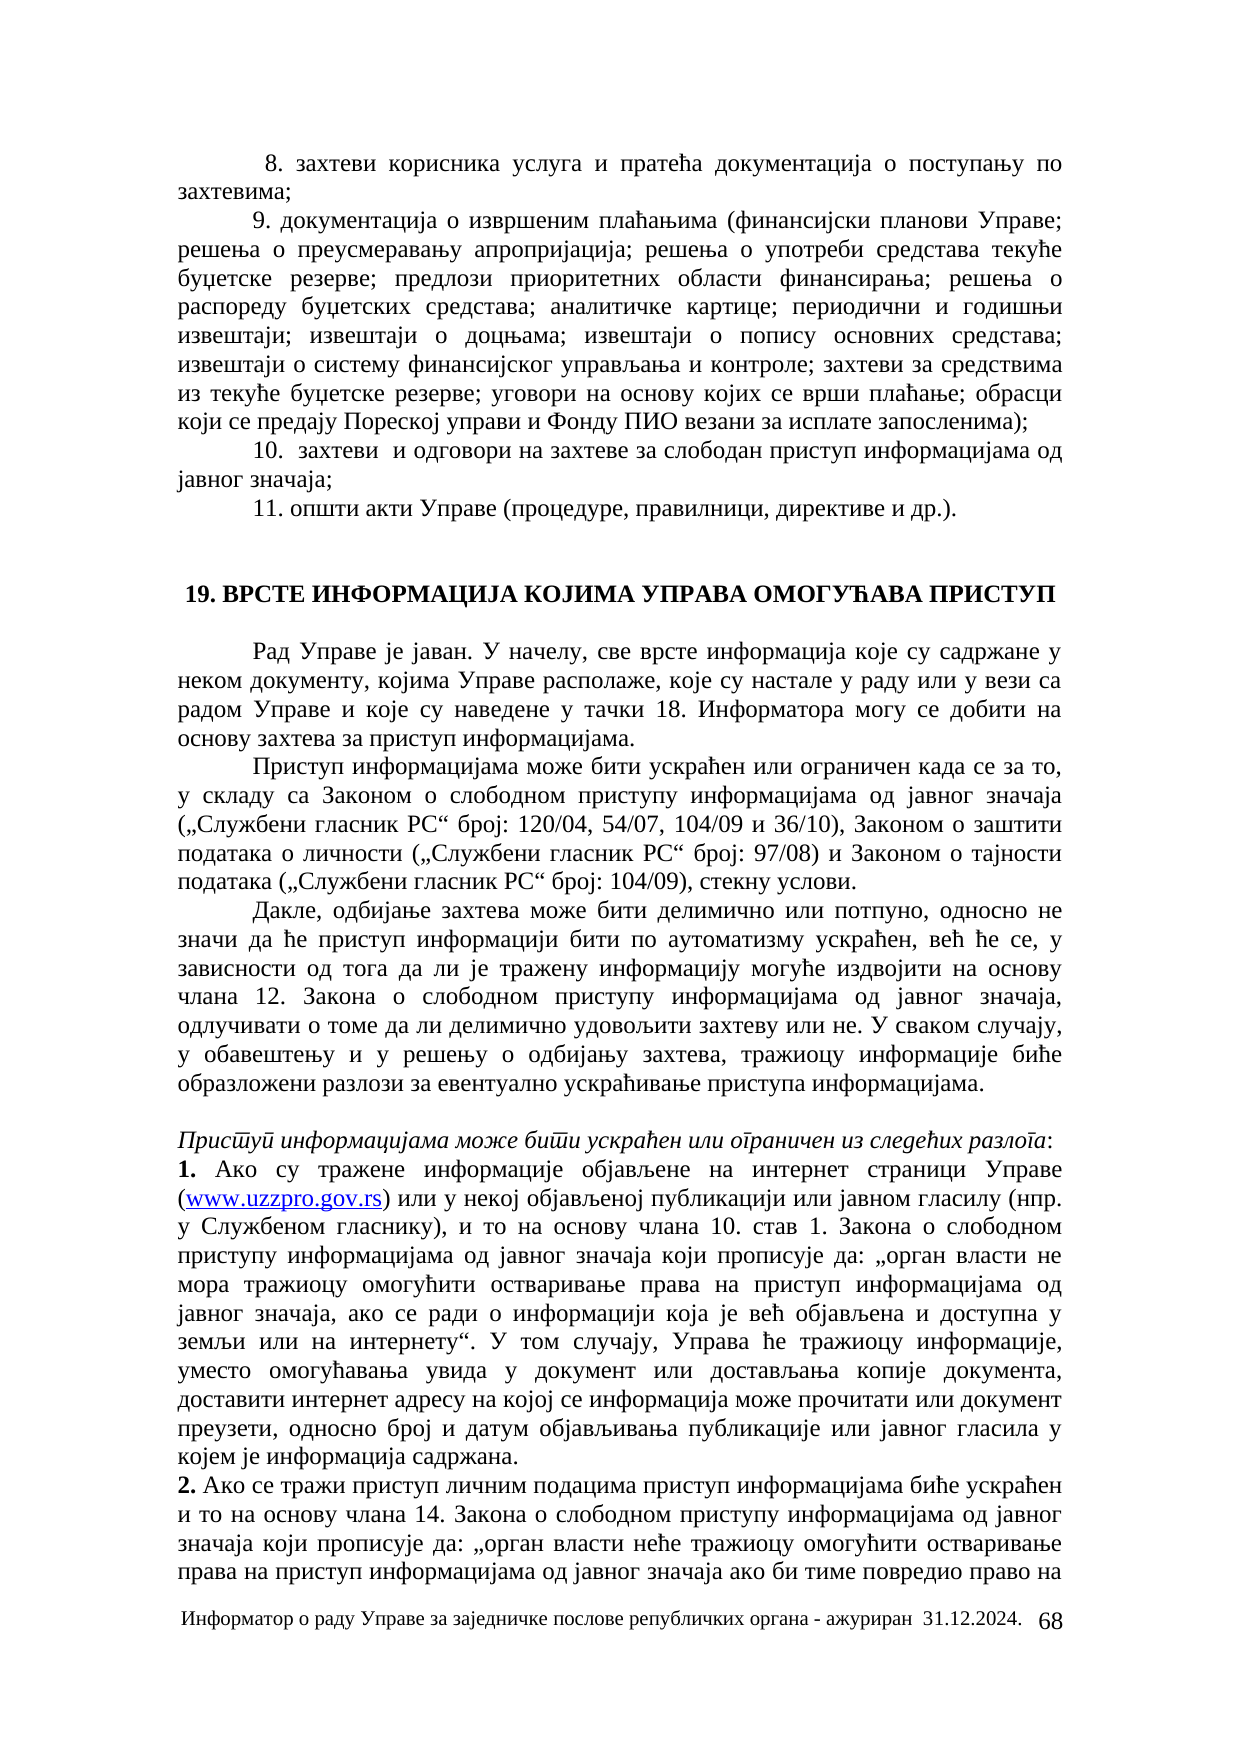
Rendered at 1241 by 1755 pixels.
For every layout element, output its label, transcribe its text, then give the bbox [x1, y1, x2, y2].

text 10. захтеви и одговори на захтеве за слободан приступ информацијама од јавног значаја; [177, 435, 1063, 493]
text 1. Ако су тражене информације објављене на интернет страници Управе (www.uzzpro.gov.rs) или у некој објављеној публикацији или јавном гласилу (нпр. у Службеном гласнику), и то на основу члана 10. став 1. Закона о слободном приступу информацијама од јавног значаја који прописује да: „орган власти не мора тражиоцу омогућити остваривање права на приступ информацијама од јавног значаја, ако се ради о информацији која је већ објављена и доступна у земљи или на интернету“. У том случају, Управа ће тражиоцу информације, уместо омогућавања увида у документ или достављања копије документа, доставити интернет адресу на којој се информација може прочитати или документ преузети, односно број и датум објављивања публикације или јавног гласила у којем је информација садржана. [177, 1154, 1063, 1470]
subtitle 19. ВРСТЕ ИНФОРМАЦИЈА КОЈИМА УПРАВА ОМОГУЋАВА ПРИСТУП [177, 579, 1063, 608]
text 9. документација о извршеним плаћањима (финансијски планови Управе; решења о преусмеравању апропријација; решења о употреби средстава текуће буџетске резерве; предлози приоритетних области финансирања; решења о распореду буџетских средстава; аналитичке картице; периодични и годишњи извештаји; извештаји о доцњама; извештаји о попису основних средстава; извештаји о систему финансијског управљања и контроле; захтеви за средствима из текуће буџетске резерве; уговори на основу којих се врши плаћање; обрасци који се предају Пореској управи и Фонду ПИО везани за исплате запосленима); [177, 205, 1063, 435]
text 8. захтеви корисника услуга и пратећа документација о поступању по захтевима; [177, 148, 1063, 205]
text 11. општи акти Управе (процедуре, правилници, директиве и др.). [177, 493, 1063, 521]
text Рад Управе је јаван. У начелу, све врсте информација које су садржане у неком документу, којима Управе располаже, које су настале у раду или у вези са радом Управе и које су наведене у тачки 18. Информатора могу се добити на основу захтева за приступ информацијама. [177, 636, 1063, 751]
text Приступ информацијама може бити ускраћен или ограничен из следећих разлога: [177, 1125, 1063, 1154]
text Приступ информацијама може бити ускраћен или ограничен када се за то, у складу са Законом о слободном приступу информацијама од јавног значаја („Службени гласник РС“ број: 120/04, 54/07, 104/09 и 36/10), Законом о заштити података о личности („Службени гласник РС“ број: 97/08) и Законом о тајности података („Службени гласник РС“ број: 104/09), стекну услови. [177, 751, 1063, 895]
text Дакле, одбијање захтева може бити делимично или потпуно, односно не значи да ће приступ информацији бити по аутоматизму ускраћен, већ ће се, у зависности од тога да ли је тражену информацију могуће издвојити на основу члана 12. Закона о слободном приступу информацијама од јавног значаја, одлучивати о томе да ли делимично удовољити захтеву или не. У сваком случају, у обавештењу и у решењу о одбијању захтева, тражиоцу информације биће образложени разлози за евентуално ускраћивање приступа информацијама. [177, 895, 1063, 1096]
text 2. Ако се тражи приступ личним подацима приступ информацијама биће ускраћен и то на основу члана 14. Закона о слободном приступу информацијама од јавног значаја који прописује да: „орган власти неће тражиоцу омогућити остваривање права на приступ информацијама од јавног значаја ако би тиме повредио право на [177, 1470, 1063, 1585]
